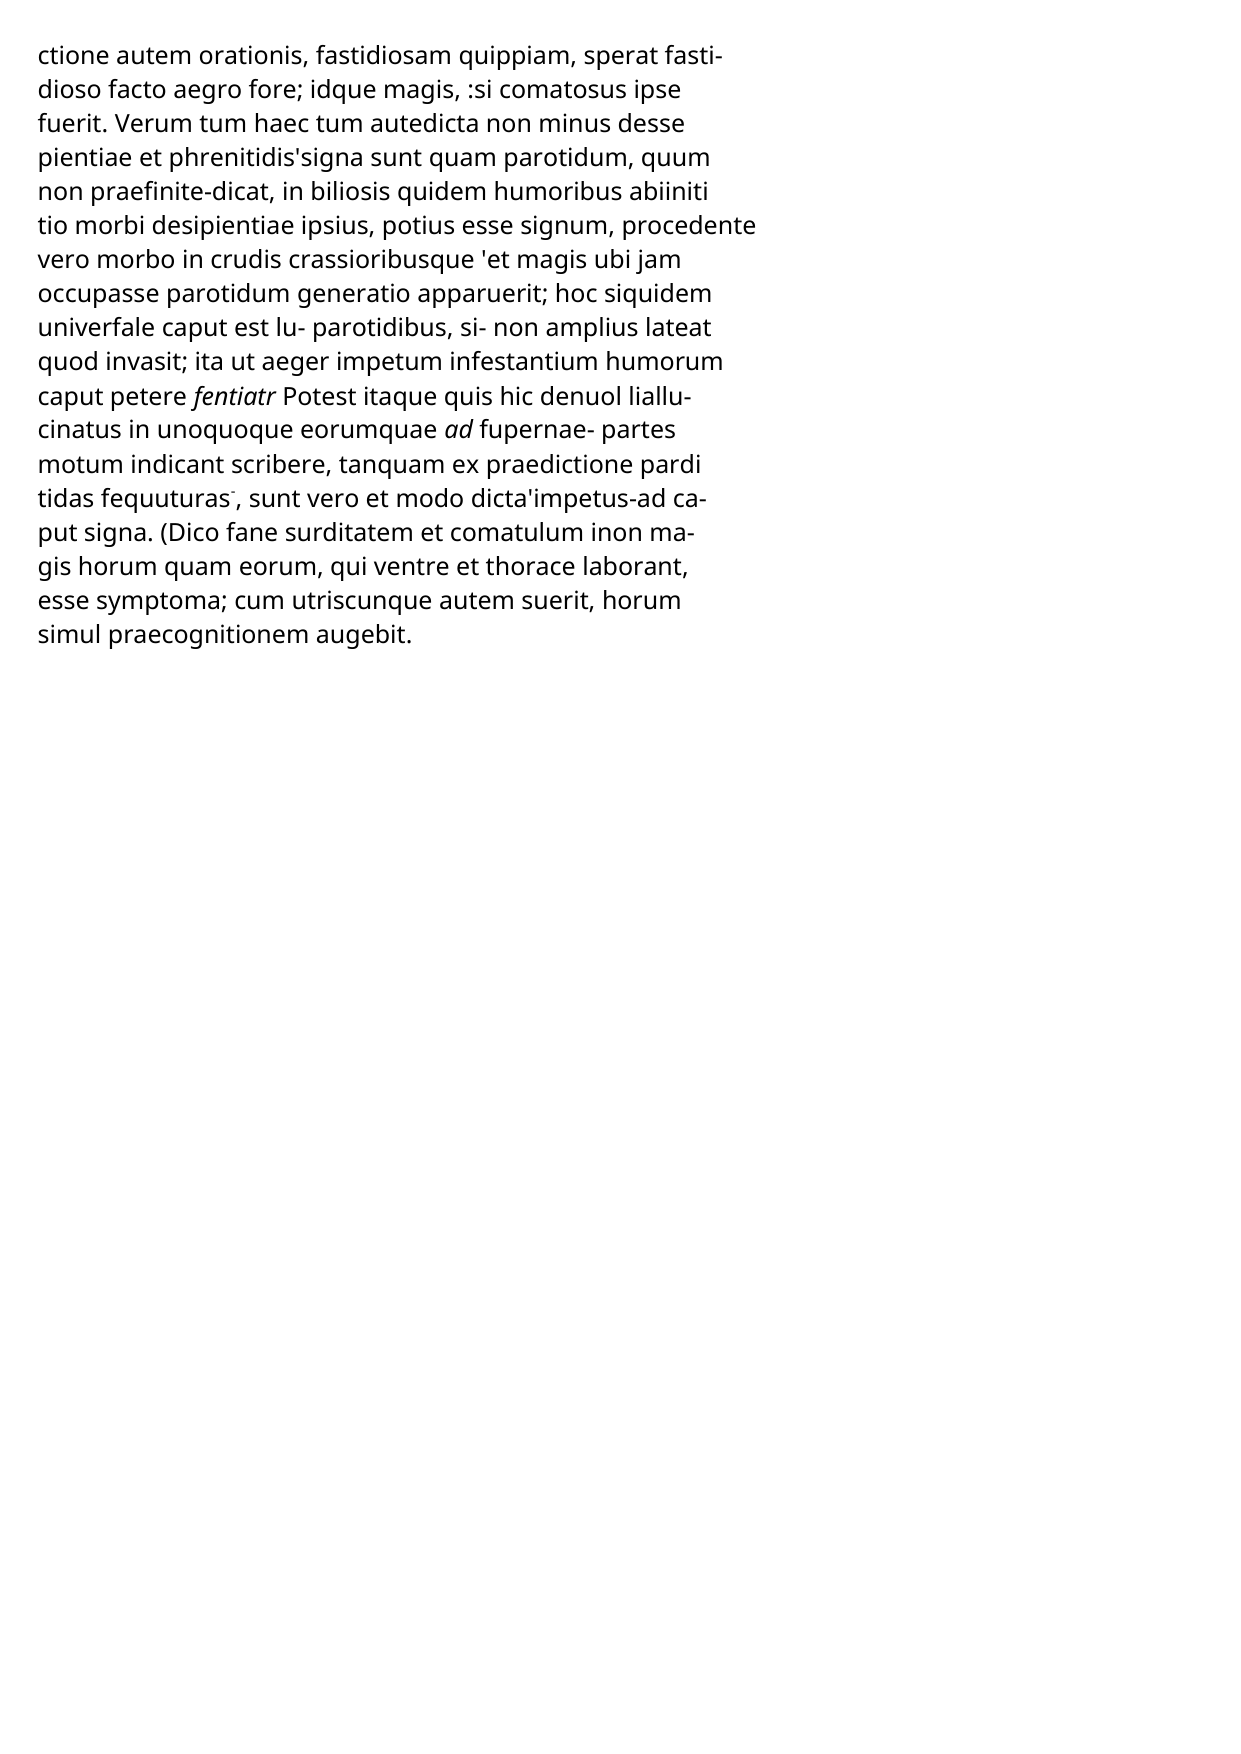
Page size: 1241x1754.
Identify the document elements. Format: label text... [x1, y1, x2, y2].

text ctione autem orationis, fastidiosam quippiam, sperat fasti- dioso facto aegro fore; idque magis, :si comatosus ipse fuerit. Verum tum haec tum autedicta non minus desse pientiae et phrenitidis'signa sunt quam parotidum, quum non praefinite-dicat, in biliosis quidem humoribus abiiniti tio morbi desipientiae ipsius, potius esse signum, procedente vero morbo in crudis crassioribusque 'et magis ubi jam occupasse parotidum generatio apparuerit; hoc siquidem univerfale caput est lu- parotidibus, si- non amplius lateat quod invasit; ita ut aeger impetum infestantium humorum caput petere fentiatr Potest itaque quis hic denuol liallu- cinatus in unoquoque eorumquae ad fupernae- partes motum indicant scribere, tanquam ex praedictione pardi tidas fequuturas-, sunt vero et modo dicta'impetus-ad ca- put signa. (Dico fane surditatem et comatulum inon ma- gis horum quam eorum, qui ventre et thorace laborant, esse symptoma; cum utriscunque autem suerit, horum simul praecognitionem augebit. [37, 37, 1203, 651]
